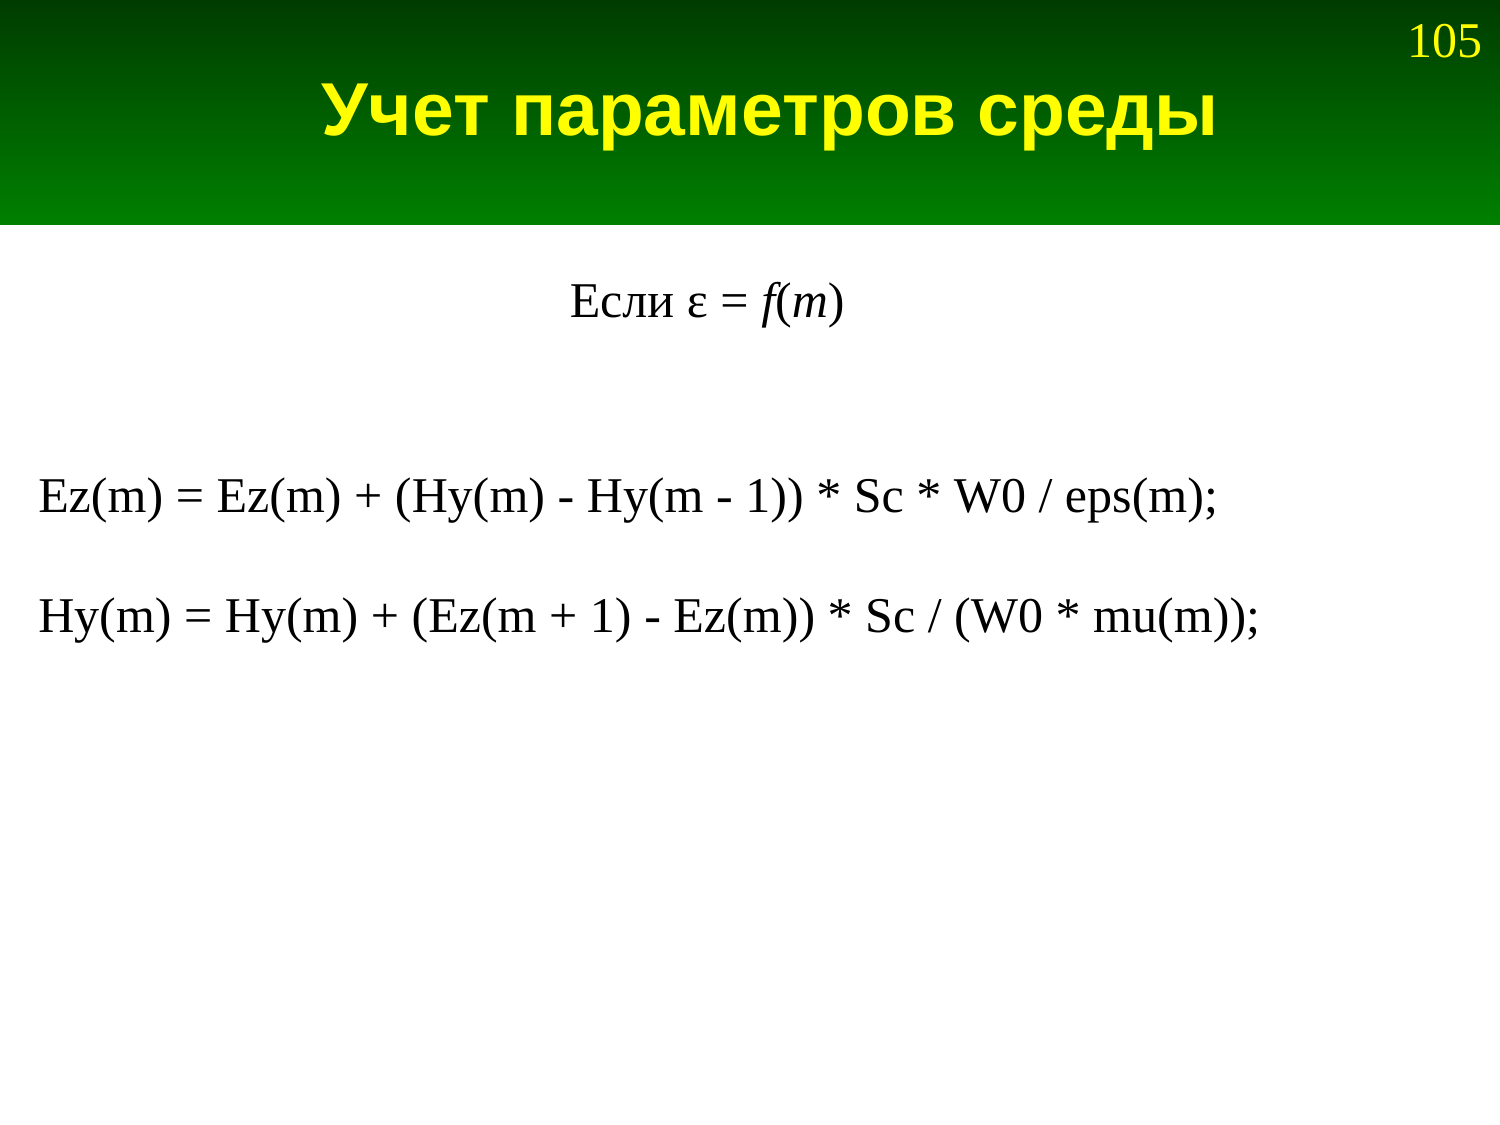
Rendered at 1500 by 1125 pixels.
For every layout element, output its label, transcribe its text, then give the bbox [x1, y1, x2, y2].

text_box Ez(m) = Ez(m) + (Hy(m) - Hy(m - 1)) * Sc * W0 / eps(m); Hy(m) = Hy(m) + (Ez(m + 1) - Ez(m)) * Sc / (W0 * mu(m)); [23, 454, 1465, 650]
text_box Если ε = f(m) [555, 259, 1022, 347]
title Учет параметров среды [100, 7, 1441, 204]
